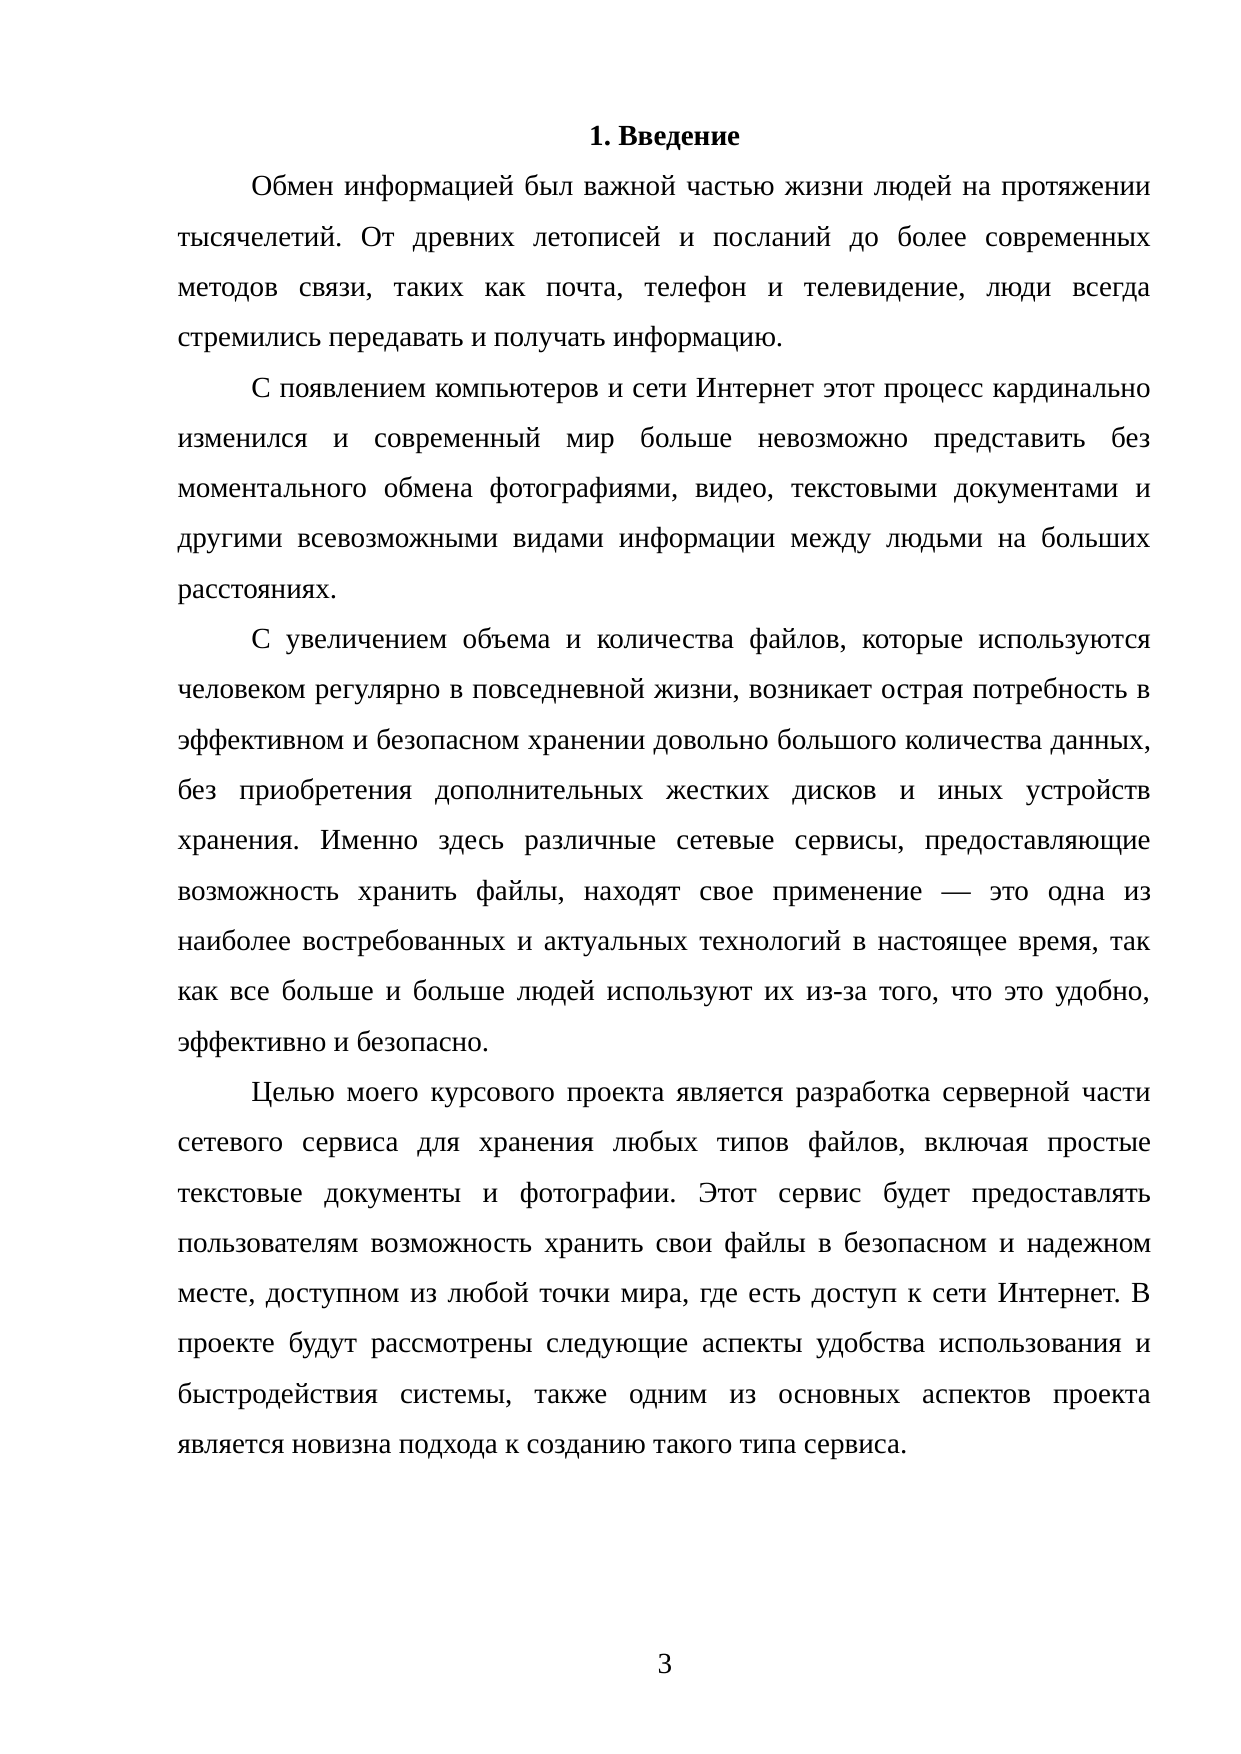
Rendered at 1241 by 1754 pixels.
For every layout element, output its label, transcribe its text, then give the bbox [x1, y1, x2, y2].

text Обмен информацией был важной частью жизни людей на протяжении тысячелетий. От древних летописей и посланий до более современных методов связи, таких как почта, телефон и телевидение, люди всегда стремились передавать и получать информацию. [177, 168, 1152, 353]
text С увеличением объема и количества файлов, которые используются человеком регулярно в повседневной жизни, возникает острая потребность в эффективном и безопасном хранении довольно большого количества данных, без приобретения дополнительных жестких дисков и иных устройств хранения. Именно здесь различные сетевые сервисы, предоставляющие возможность хранить файлы, находят свое применение — это одна из наиболее востребованных и актуальных технологий в настоящее время, так как все больше и больше людей используют их из-за того, что это удобно, эффективно и безопасно. [177, 621, 1152, 1057]
text С появлением компьютеров и сети Интернет этот процесс кардинально изменился и современный мир больше невозможно представить без моментального обмена фотографиями, видео, текстовыми документами и другими всевозможными видами информации между людьми на больших расстояниях. [177, 370, 1152, 604]
subtitle 1. Введение [177, 118, 1152, 152]
text Целью моего курсового проекта является разработка серверной части сетевого сервиса для хранения любых типов файлов, включая простые текстовые документы и фотографии. Этот сервис будет предоставлять пользователям возможность хранить свои файлы в безопасном и надежном месте, доступном из любой точки мира, где есть доступ к сети Интернет. В проекте будут рассмотрены следующие аспекты удобства использования и быстродействия системы, также одним из основных аспектов проекта является новизна подхода к созданию такого типа сервиса. [177, 1074, 1152, 1460]
